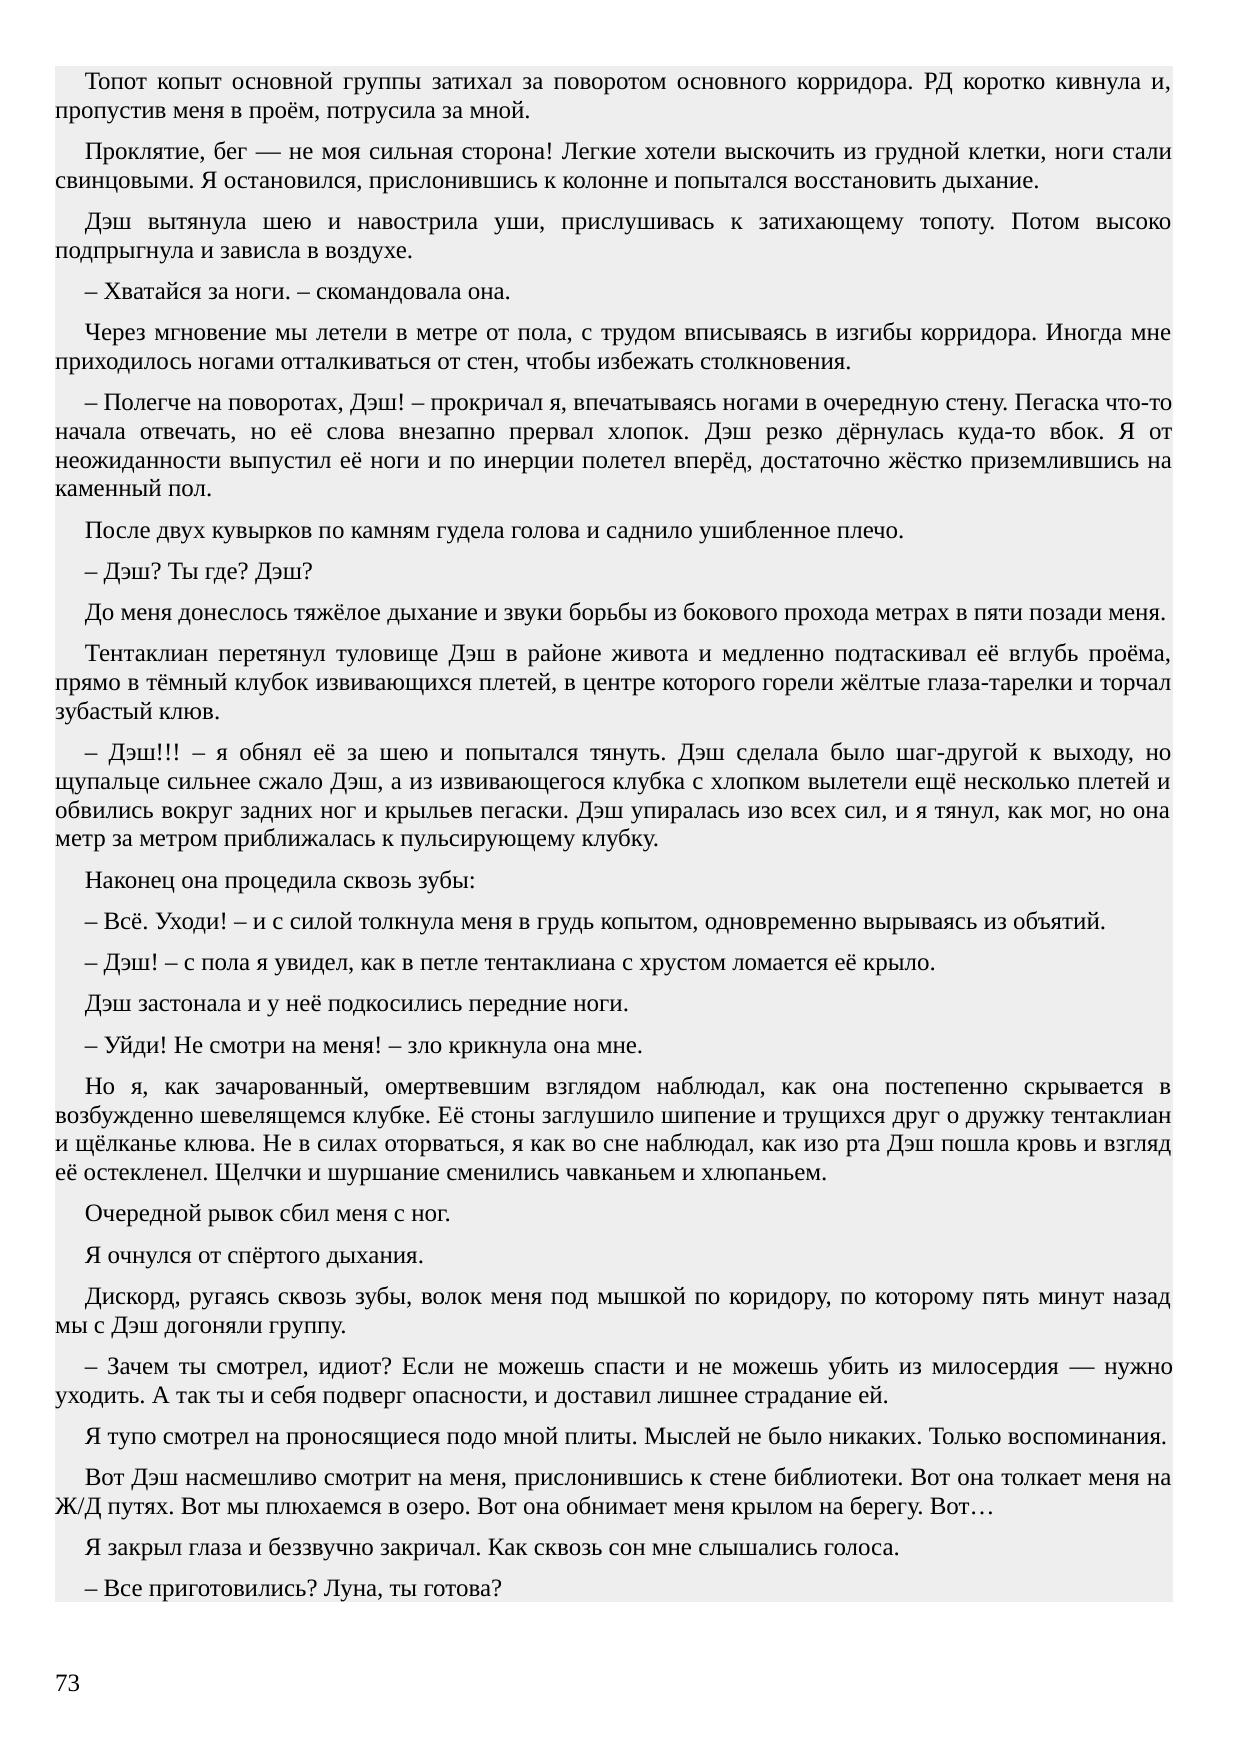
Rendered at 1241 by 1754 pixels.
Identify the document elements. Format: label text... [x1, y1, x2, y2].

text Вот Дэш насмешливо смотрит на меня, прислонившись к стене библиотеки. Вот она толкает меня на Ж/Д путях. Вот мы плюхаемся в озеро. Вот она обнимает меня крылом на берегу. Вот… [55, 1462, 1173, 1520]
text Я тупо смотрел на проносящиеся подо мной плиты. Мыслей не было никаких. Только воспоминания. [55, 1421, 1173, 1450]
text Дэш застонала и у неё подкосились передние ноги. [55, 988, 1173, 1017]
text Очередной рывок сбил меня с ног. [55, 1198, 1173, 1227]
text Дискорд, ругаясь сквозь зубы, волок меня под мышкой по коридору, по которому пять минут назад мы с Дэш догоняли группу. [55, 1281, 1173, 1338]
text Тентаклиан перетянул туловище Дэш в районе живота и медленно подтаскивал её вглубь проёма, прямо в тёмный клубок извивающихся плетей, в центре которого горели жёлтые глаза-тарелки и торчал зубастый клюв. [55, 638, 1173, 725]
text – Дэш! – с пола я увидел, как в петле тентаклиана с хрустом ломается её крыло. [55, 947, 1173, 976]
text Но я, как зачарованный, омертвевшим взглядом наблюдал, как она постепенно скрывается в возбужденно шевелящемся клубке. Её стоны заглушило шипение и трущихся друг о дружку тентаклиан и щёлканье клюва. Не в силах оторваться, я как во сне наблюдал, как изо рта Дэш пошла кровь и взгляд её остекленел. Щелчки и шуршание сменились чавканьем и хлюпаньем. [55, 1071, 1173, 1186]
text После двух кувырков по камням гудела голова и саднило ушибленное плечо. [55, 515, 1173, 543]
text Проклятие, бег — не моя сильная сторона! Легкие хотели выскочить из грудной клетки, ноги стали свинцовыми. Я остановился, прислонившись к колонне и попытался восстановить дыхание. [55, 136, 1173, 193]
text – Хватайся за ноги. – скомандовала она. [55, 276, 1173, 305]
text Я закрыл глаза и беззвучно закричал. Как сквозь сон мне слышались голоса. [55, 1532, 1173, 1561]
text Дэш вытянула шею и навострила уши, прислушивась к затихающему топоту. Потом высоко подпрыгнула и зависла в воздухе. [55, 206, 1173, 263]
text – Зачем ты смотрел, идиот? Если не можешь спасти и не можешь убить из милосердия — нужно уходить. А так ты и себя подверг опасности, и доставил лишнее страдание ей. [55, 1351, 1173, 1408]
text – Всё. Уходи! – и с силой толкнула меня в грудь копытом, одновременно вырываясь из объятий. [55, 906, 1173, 935]
text Наконец она процедила сквозь зубы: [55, 865, 1173, 893]
text – Дэш? Ты где? Дэш? [55, 556, 1173, 585]
text Я очнулся от спёртого дыхания. [55, 1240, 1173, 1268]
text Топот копыт основной группы затихал за поворотом основного корридора. РД коротко кивнула и, пропустив меня в проём, потрусила за мной. [55, 66, 1173, 123]
text – Уйди! Не смотри на меня! – зло крикнула она мне. [55, 1030, 1173, 1058]
text – Все приготовились? Луна, ты готова? [55, 1573, 1173, 1602]
text До меня донеслось тяжёлое дыхание и звуки борьбы из бокового прохода метрах в пяти позади меня. [55, 597, 1173, 626]
text – Полегче на поворотах, Дэш! – прокричал я, впечатываясь ногами в очередную стену. Пегаска что-то начала отвечать, но её слова внезапно прервал хлопок. Дэш резко дёрнулась куда-то вбок. Я от неожиданности выпустил её ноги и по инерции полетел вперёд, достаточно жёстко приземлившись на каменный пол. [55, 387, 1173, 502]
text – Дэш!!! – я обнял её за шею и попытался тянуть. Дэш сделала было шаг-другой к выходу, но щупальце сильнее сжало Дэш, а из извивающегося клубка с хлопком вылетели ещё несколько плетей и обвились вокруг задних ног и крыльев пегаски. Дэш упиралась изо всех сил, и я тянул, как мог, но она метр за метром приближалась к пульсирующему клубку. [55, 737, 1173, 852]
text Через мгновение мы летели в метре от пола, с трудом вписываясь в изгибы корридора. Иногда мне приходилось ногами отталкиваться от стен, чтобы избежать столкновения. [55, 317, 1173, 375]
